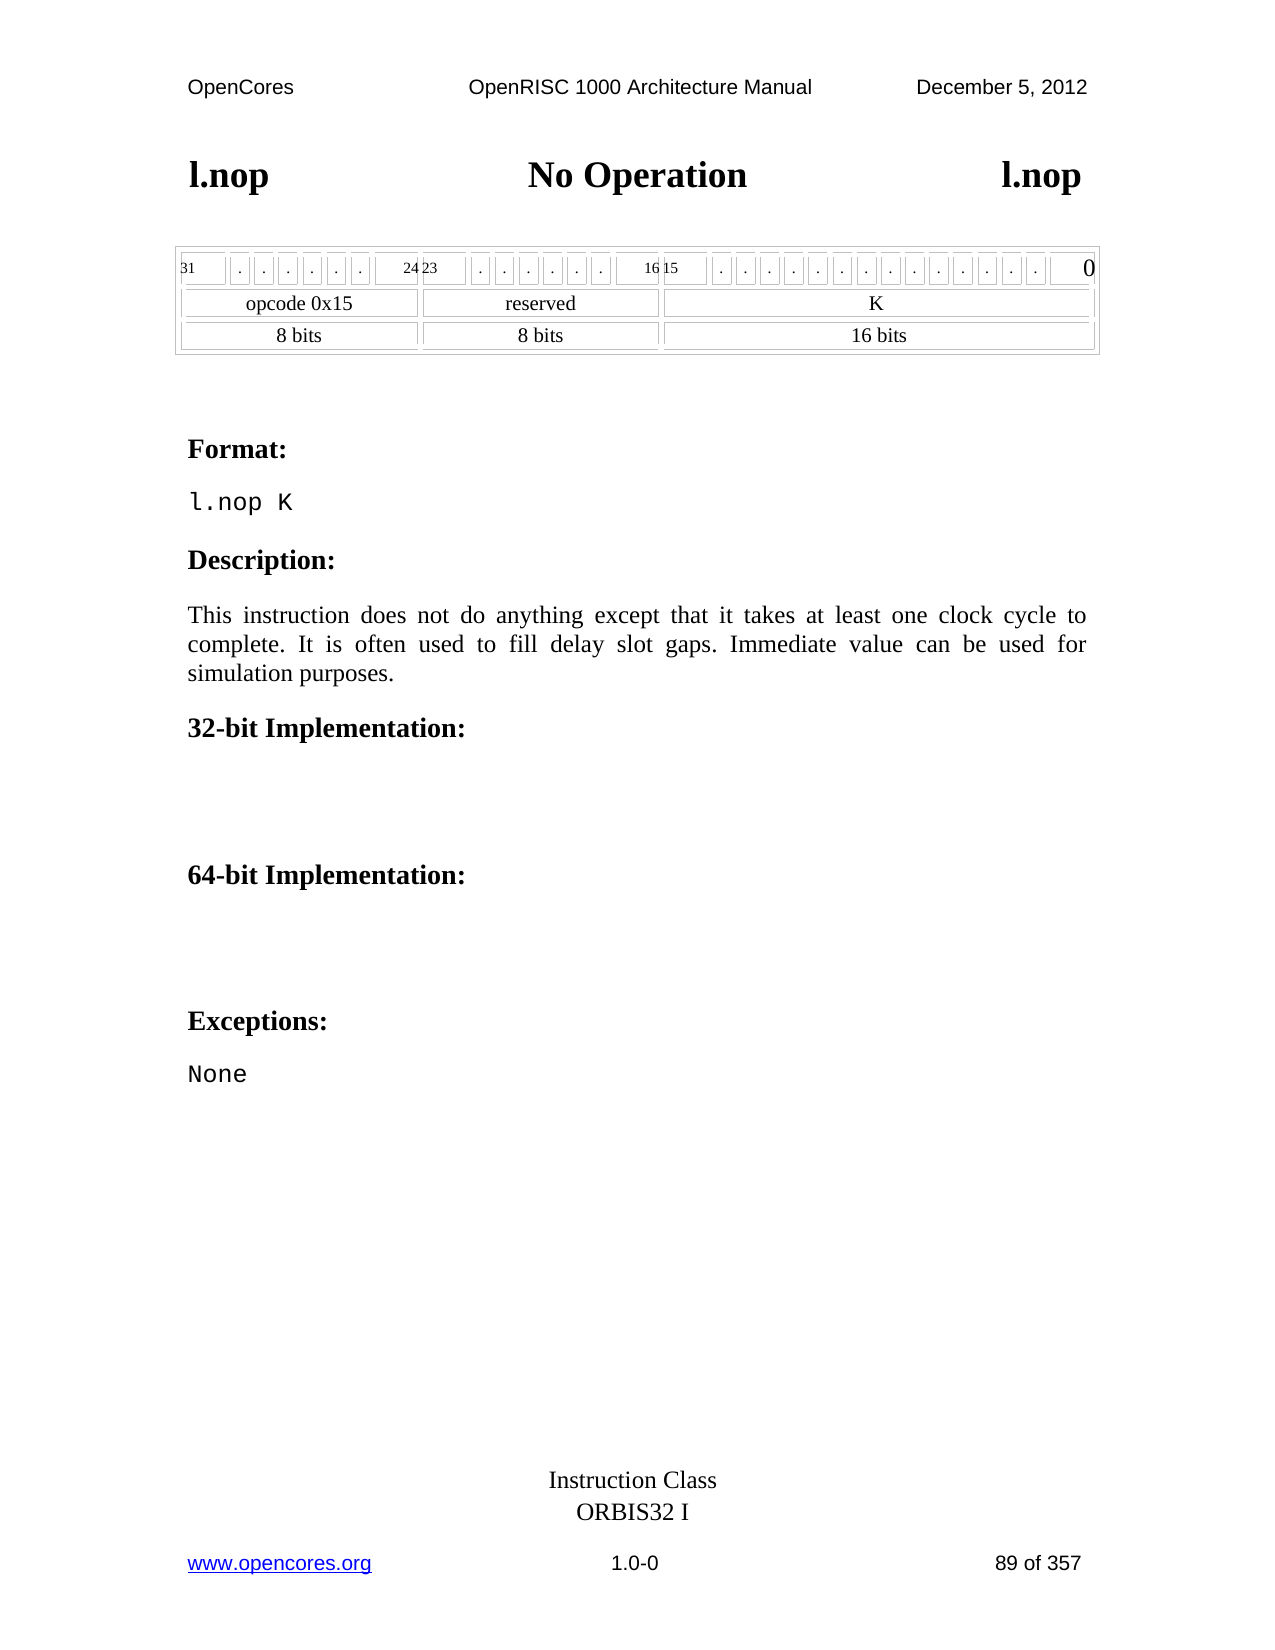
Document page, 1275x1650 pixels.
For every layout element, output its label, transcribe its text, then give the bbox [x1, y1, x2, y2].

text This instruction does not do anything except that it takes at least one clock cycle to complete. It is often used to fill delay slot gaps. Immediate value can be used for simulation purposes. [187, 600, 1087, 687]
text None [187, 1061, 1087, 1089]
text 32-bit Implementation: [187, 712, 1087, 744]
text l.nop K [187, 489, 1087, 518]
text Exceptions: [187, 1004, 1087, 1036]
text 64-bit Implementation: [187, 858, 1087, 890]
text Description: [187, 543, 1087, 575]
text Format: [187, 432, 1087, 464]
